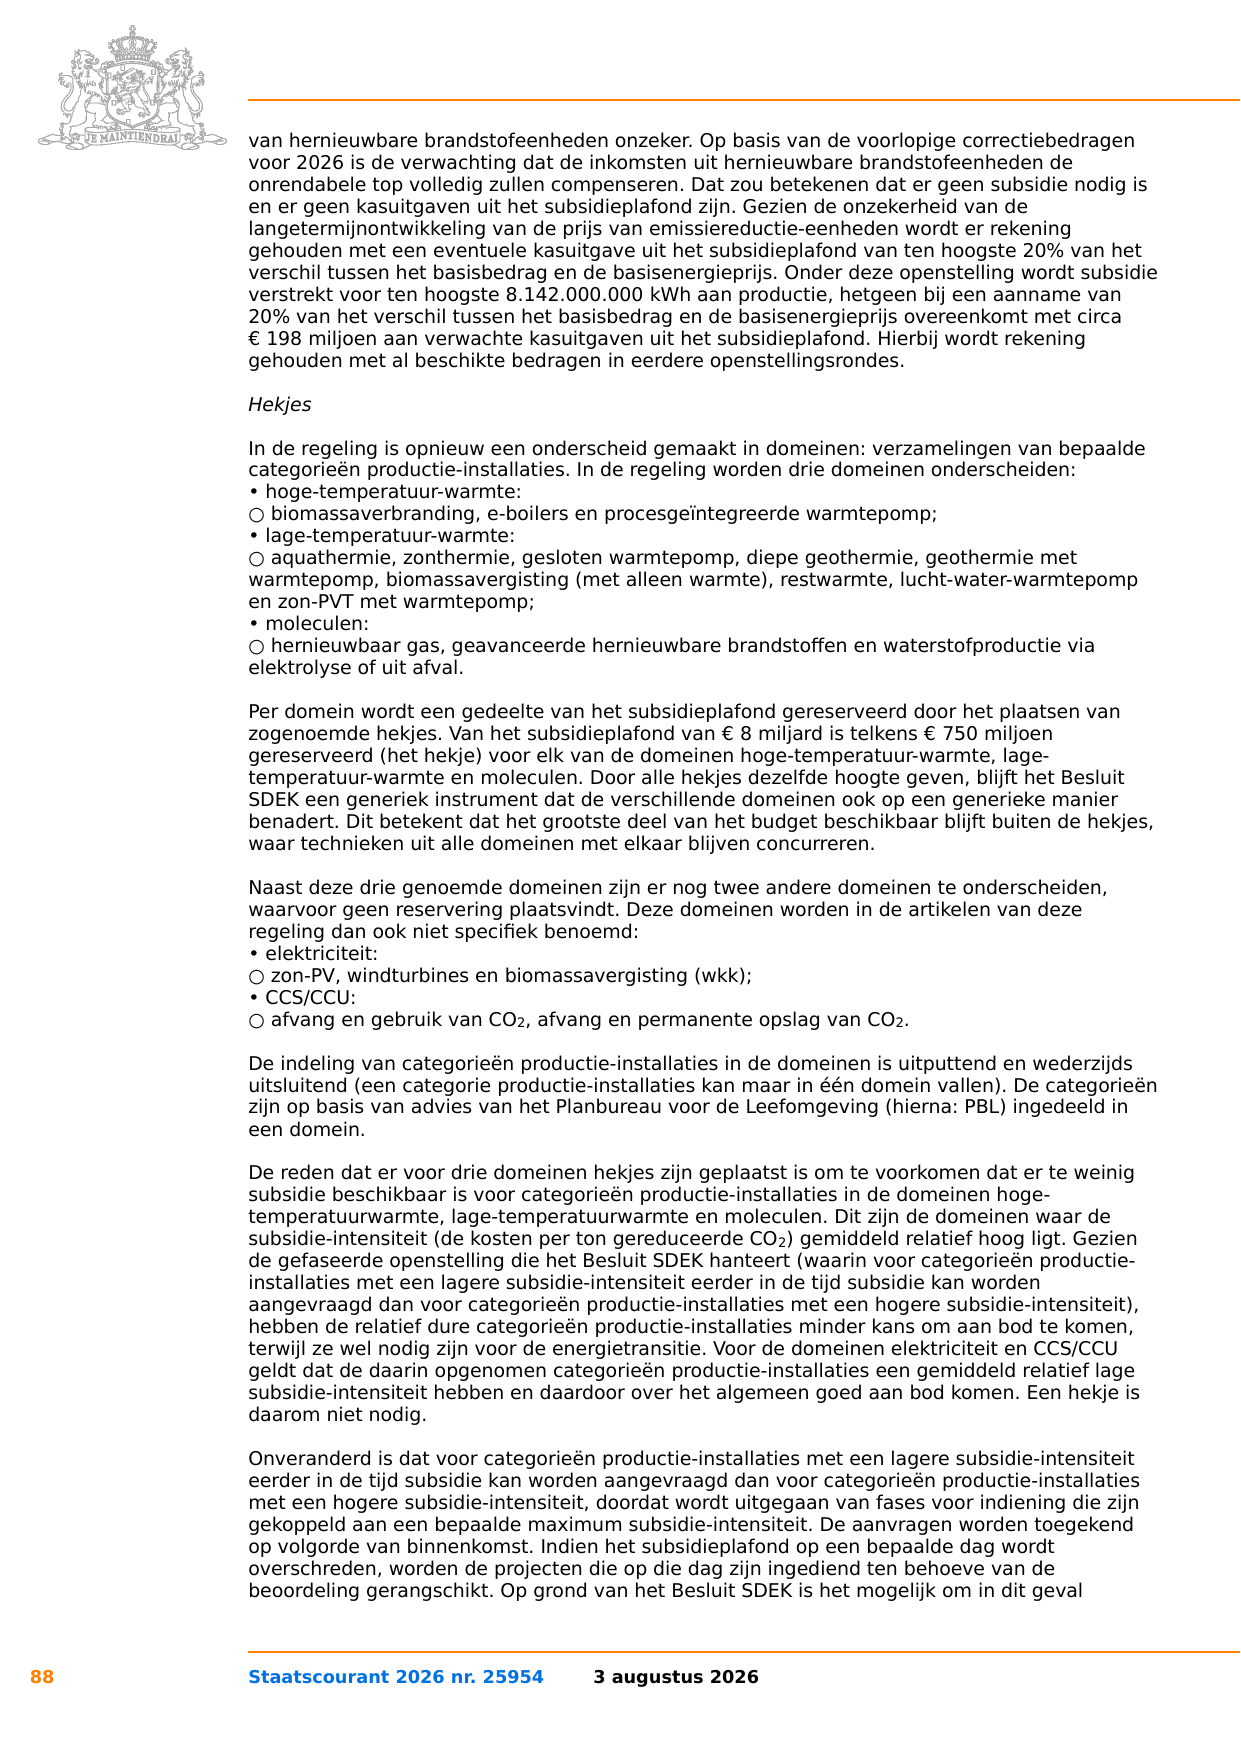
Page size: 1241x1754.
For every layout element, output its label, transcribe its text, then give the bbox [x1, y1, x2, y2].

text • moleculen: [248, 613, 1163, 635]
text Per domein wordt een gedeelte van het subsidieplafond gereserveerd door het plaatsen van zogenoemde hekjes. Van het subsidieplafond van € 8 miljard is telkens € 750 miljoen gereserveerd (het hekje) voor elk van de domeinen hoge-temperatuur-warmte, lage-temperatuur-warmte en moleculen. Door alle hekjes dezelfde hoogte geven, blijft het Besluit SDEK een generiek instrument dat de verschillende domeinen ook op een generieke manier benadert. Dit betekent dat het grootste deel van het budget beschikbaar blijft buiten de hekjes, waar technieken uit alle domeinen met elkaar blijven concurreren. [248, 701, 1163, 855]
text van hernieuwbare brandstofeenheden onzeker. Op basis van de voorlopige correctiebedragen voor 2026 is de verwachting dat de inkomsten uit hernieuwbare brandstofeenheden de onrendabele top volledig zullen compenseren. Dat zou betekenen dat er geen subsidie nodig is en er geen kasuitgaven uit het subsidieplafond zijn. Gezien de onzekerheid van de langetermijnontwikkeling van de prijs van emissiereductie-eenheden wordt er rekening gehouden met een eventuele kasuitgave uit het subsidieplafond van ten hoogste 20% van het verschil tussen het basisbedrag en de basisenergieprijs. Onder deze openstelling wordt subsidie verstrekt voor ten hoogste 8.142.000.000 kWh aan productie, hetgeen bij een aanname van 20% van het verschil tussen het basisbedrag en de basisenergieprijs overeenkomt met circa € 198 miljoen aan verwachte kasuitgaven uit het subsidieplafond. Hierbij wordt rekening gehouden met al beschikte bedragen in eerdere openstellingsrondes. [248, 130, 1163, 372]
text De indeling van categorieën productie-installaties in de domeinen is uitputtend en wederzijds uitsluitend (een categorie productie-installaties kan maar in één domein vallen). De categorieën zijn op basis van advies van het Planbureau voor de Leefomgeving (hierna: PBL) ingedeeld in een domein. [248, 1052, 1163, 1140]
text ○ afvang en gebruik van CO2, afvang en permanente opslag van CO2. [248, 1009, 1163, 1031]
text De reden dat er voor drie domeinen hekjes zijn geplaatst is om te voorkomen dat er te weinig subsidie beschikbaar is voor categorieën productie-installaties in de domeinen hoge-temperatuurwarmte, lage-temperatuurwarmte en moleculen. Dit zijn de domeinen waar de subsidie-intensiteit (de kosten per ton gereduceerde CO2) gemiddeld relatief hoog ligt. Gezien de gefaseerde openstelling die het Besluit SDEK hanteert (waarin voor categorieën productie-installaties met een lagere subsidie-intensiteit eerder in de tijd subsidie kan worden aangevraagd dan voor categorieën productie-installaties met een hogere subsidie-intensiteit), hebben de relatief dure categorieën productie-installaties minder kans om aan bod te komen, terwijl ze wel nodig zijn voor de energietransitie. Voor de domeinen elektriciteit en CCS/CCU geldt dat de daarin opgenomen categorieën productie-installaties een gemiddeld relatief lage subsidie-intensiteit hebben en daardoor over het algemeen goed aan bod komen. Een hekje is daarom niet nodig. [248, 1162, 1163, 1426]
text • hoge-temperatuur-warmte: [248, 481, 1163, 503]
subtitle Hekjes [248, 393, 1163, 416]
text ○ zon-PV, windturbines en biomassavergisting (wkk); [248, 965, 1163, 987]
text • lage-temperatuur-warmte: [248, 525, 1163, 547]
text ○ aquathermie, zonthermie, gesloten warmtepomp, diepe geothermie, geothermie met warmtepomp, biomassavergisting (met alleen warmte), restwarmte, lucht-water-warmtepomp en zon-PVT met warmtepomp; [248, 547, 1163, 613]
text ○ hernieuwbaar gas, geavanceerde hernieuwbare brandstoffen en waterstofproductie via elektrolyse of uit afval. [248, 635, 1163, 679]
picture [38, 25, 227, 150]
text Onveranderd is dat voor categorieën productie-installaties met een lagere subsidie-intensiteit eerder in de tijd subsidie kan worden aangevraagd dan voor categorieën productie-installaties met een hogere subsidie-intensiteit, doordat wordt uitgegaan van fases voor indiening die zijn gekoppeld aan een bepaalde maximum subsidie-intensiteit. De aanvragen worden toegekend op volgorde van binnenkomst. Indien het subsidieplafond op een bepaalde dag wordt overschreden, worden de projecten die op die dag zijn ingediend ten behoeve van de beoordeling gerangschikt. Op grond van het Besluit SDEK is het mogelijk om in dit geval [248, 1448, 1163, 1602]
text In de regeling is opnieuw een onderscheid gemaakt in domeinen: verzamelingen van bepaalde categorieën productie-installaties. In de regeling worden drie domeinen onderscheiden: [248, 437, 1163, 481]
text ○ biomassaverbranding, e-boilers en procesgeïntegreerde warmtepomp; [248, 503, 1163, 525]
text • CCS/CCU: [248, 987, 1163, 1009]
text • elektriciteit: [248, 943, 1163, 965]
text Naast deze drie genoemde domeinen zijn er nog twee andere domeinen te onderscheiden, waarvoor geen reservering plaatsvindt. Deze domeinen worden in de artikelen van deze regeling dan ook niet specifiek benoemd: [248, 877, 1163, 943]
